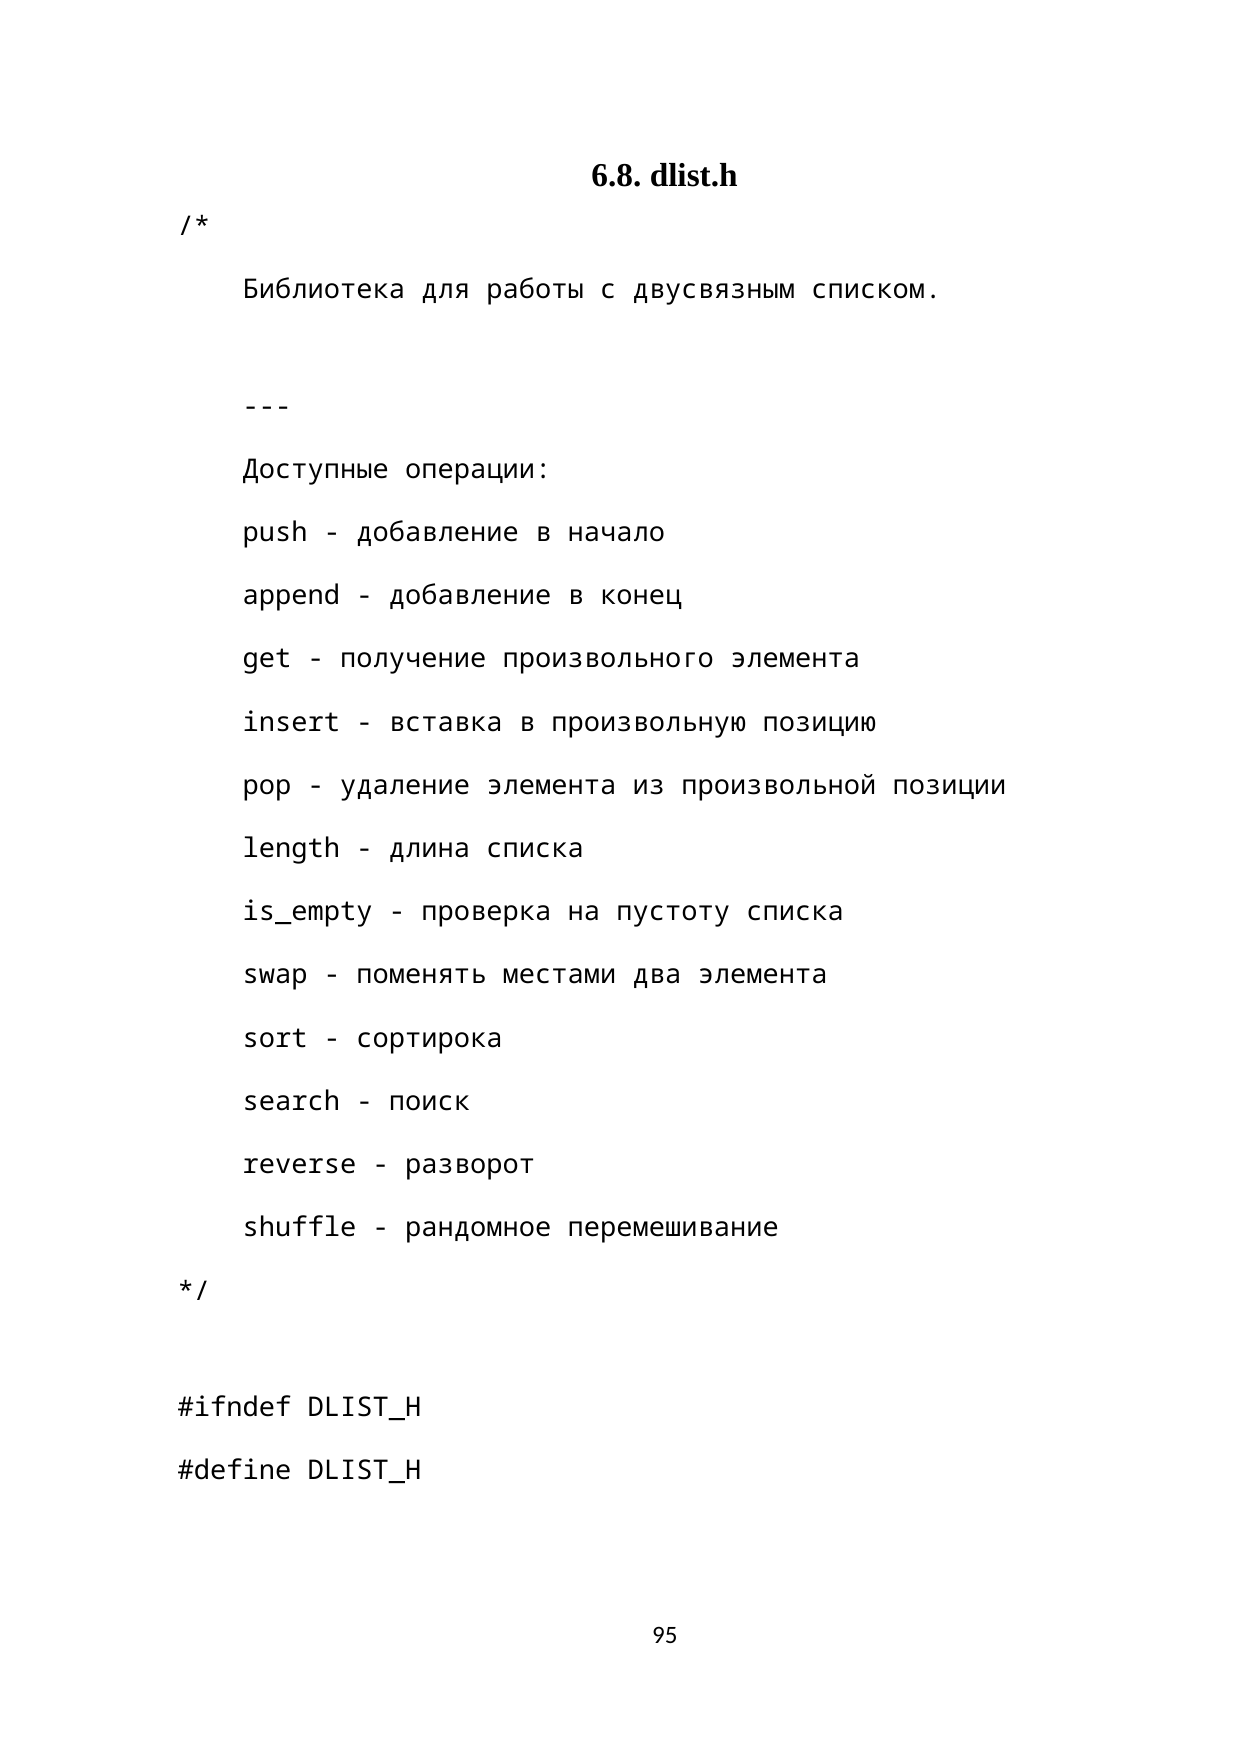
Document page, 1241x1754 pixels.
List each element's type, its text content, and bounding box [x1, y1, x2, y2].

text swap - поменять местами два элемента [177, 955, 1152, 992]
text Библиотека для работы с двусвязным списком. [177, 270, 1152, 307]
text get - получение произвольного элемента [177, 639, 1152, 676]
text is_empty - проверка на пустоту списка [177, 892, 1152, 929]
text insert - вставка в произвольную позицию [177, 702, 1152, 739]
text append - добавление в конец [177, 576, 1152, 612]
text */ [177, 1271, 1152, 1308]
text shuffle - рандомное перемешивание [177, 1208, 1152, 1245]
subtitle 6.8. dlist.h [177, 156, 1152, 194]
text Доступные операции: [177, 449, 1152, 486]
text push - добавление в начало [177, 512, 1152, 549]
text /* [177, 206, 1152, 243]
text #ifndef DLIST_H [177, 1387, 1152, 1424]
text reverse - разворот [177, 1145, 1152, 1182]
text length - длина списка [177, 828, 1152, 865]
text #define DLIST_H [177, 1451, 1152, 1487]
text search - поиск [177, 1081, 1152, 1118]
text pop - удаление элемента из произвольной позиции [177, 765, 1152, 802]
text sort - сортирока [177, 1018, 1152, 1055]
text --- [177, 386, 1152, 423]
